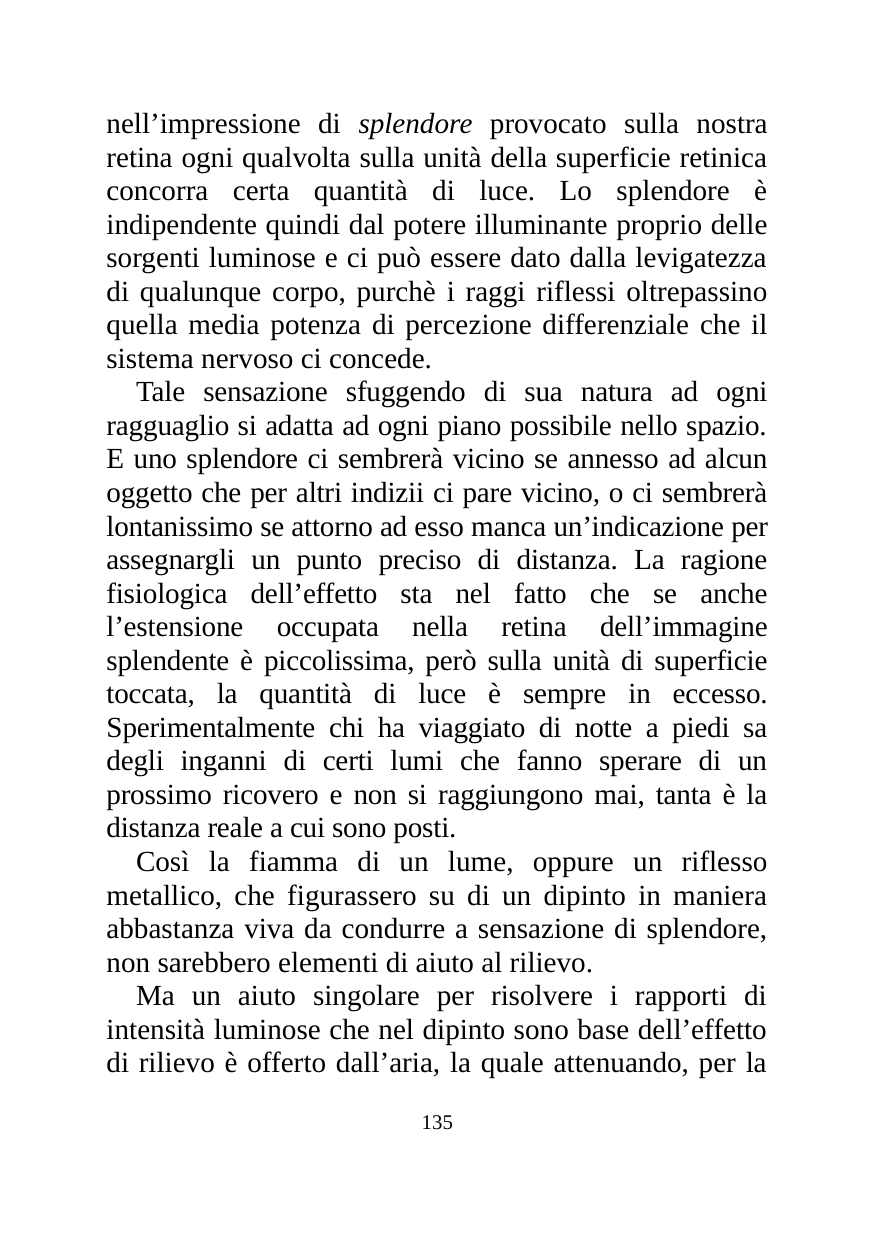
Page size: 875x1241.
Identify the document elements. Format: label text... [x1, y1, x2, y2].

text Ma un aiuto singolare per risolvere i rapporti di intensità luminose che nel dipinto sono base dell’effetto di rilievo è offerto dall’aria, la quale attenuando, per la [106, 978, 768, 1079]
text Così la fiamma di un lume, oppure un riflesso metallico, che figurassero su di un dipinto in maniera abbastanza viva da condurre a sensazione di splendore, non sarebbero elementi di aiuto al rilievo. [106, 844, 768, 978]
text nell’impressione di splendore provocato sulla nostra retina ogni qualvolta sulla unità della superficie retinica concorra certa quantità di luce. Lo splendore è indipendente quindi dal potere illuminante proprio delle sorgenti luminose e ci può essere dato dalla levigatezza di qualunque corpo, purchè i raggi riflessi oltrepassino quella media potenza di percezione differenziale che il sistema nervoso ci concede. [106, 106, 768, 374]
text Tale sensazione sfuggendo di sua natura ad ogni ragguaglio si adatta ad ogni piano possibile nello spazio. E uno splendore ci sembrerà vicino se annesso ad alcun oggetto che per altri indizii ci pare vicino, o ci sembrerà lontanissimo se attorno ad esso manca un’indicazione per assegnargli un punto preciso di distanza. La ragione fisiologica dell’effetto sta nel fatto che se anche l’estensione occupata nella retina dell’immagine splendente è piccolissima, però sulla unità di superficie toccata, la quantità di luce è sempre in eccesso. Sperimentalmente chi ha viaggiato di notte a piedi sa degli inganni di certi lumi che fanno sperare di un prossimo ricovero e non si raggiungono mai, tanta è la distanza reale a cui sono posti. [106, 374, 768, 844]
